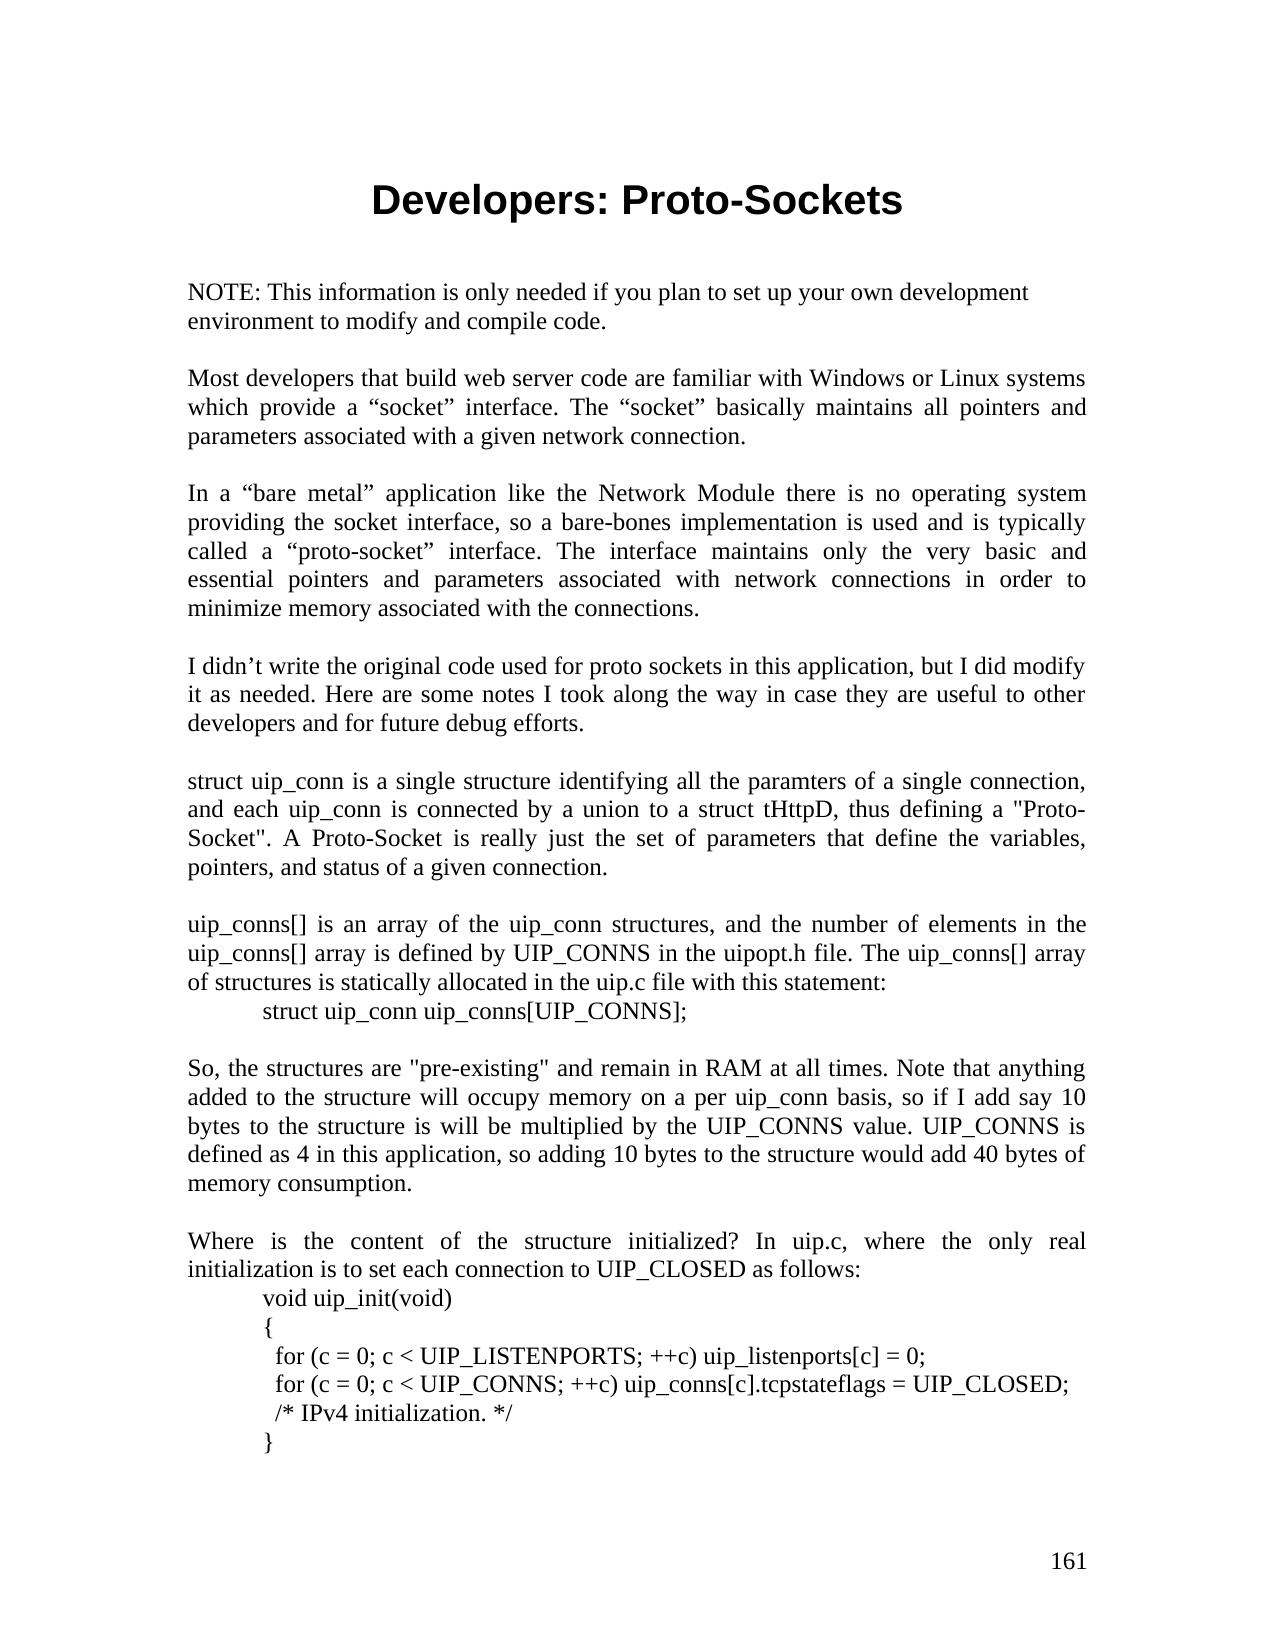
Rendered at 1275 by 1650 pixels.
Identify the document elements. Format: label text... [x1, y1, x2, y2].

text for (c = 0; c < UIP_LISTENPORTS; ++c) uip_listenports[c] = 0; [262, 1341, 1087, 1369]
text struct uip_conn is a single structure identifying all the paramters of a single connection, and each uip_conn is connected by a union to a struct tHttpD, thus defining a "Proto-Socket". A Proto-Socket is really just the set of parameters that define the variables, pointers, and status of a given connection. [187, 766, 1087, 881]
text Where is the content of the structure initialized? In uip.c, where the only real initialization is to set each connection to UIP_CLOSED as follows: [187, 1226, 1087, 1283]
text { [262, 1312, 1087, 1341]
text uip_conns[] is an array of the uip_conn structures, and the number of elements in the uip_conns[] array is defined by UIP_CONNS in the uipopt.h file. The uip_conns[] array of structures is statically allocated in the uip.c file with this statement: [187, 909, 1087, 996]
text So, the structures are "pre-existing" and remain in RAM at all times. Note that anything added to the structure will occupy memory on a per uip_conn basis, so if I add say 10 bytes to the structure is will be multiplied by the UIP_CONNS value. UIP_CONNS is defined as 4 in this application, so adding 10 bytes to the structure would add 40 bytes of memory consumption. [187, 1053, 1087, 1197]
text } [262, 1427, 1087, 1456]
text Most developers that build web server code are familiar with Windows or Linux systems which provide a “socket” interface. The “socket” basically maintains all pointers and parameters associated with a given network connection. [187, 363, 1087, 449]
text void uip_init(void) [262, 1283, 1087, 1312]
subtitle Developers: Proto-Sockets [187, 175, 1087, 223]
text /* IPv4 initialization. */ [262, 1398, 1087, 1427]
text NOTE: This information is only needed if you plan to set up your own development environment to modify and compile code. [187, 277, 1087, 334]
text for (c = 0; c < UIP_CONNS; ++c) uip_conns[c].tcpstateflags = UIP_CLOSED; [262, 1369, 1087, 1398]
text I didn’t write the original code used for proto sockets in this application, but I did modify it as needed. Here are some notes I took along the way in case they are useful to other developers and for future debug efforts. [187, 651, 1087, 737]
text struct uip_conn uip_conns[UIP_CONNS]; [262, 996, 1087, 1024]
text In a “bare metal” application like the Network Module there is no operating system providing the socket interface, so a bare-bones implementation is used and is typically called a “proto-socket” interface. The interface maintains only the very basic and essential pointers and parameters associated with network connections in order to minimize memory associated with the connections. [187, 478, 1087, 622]
